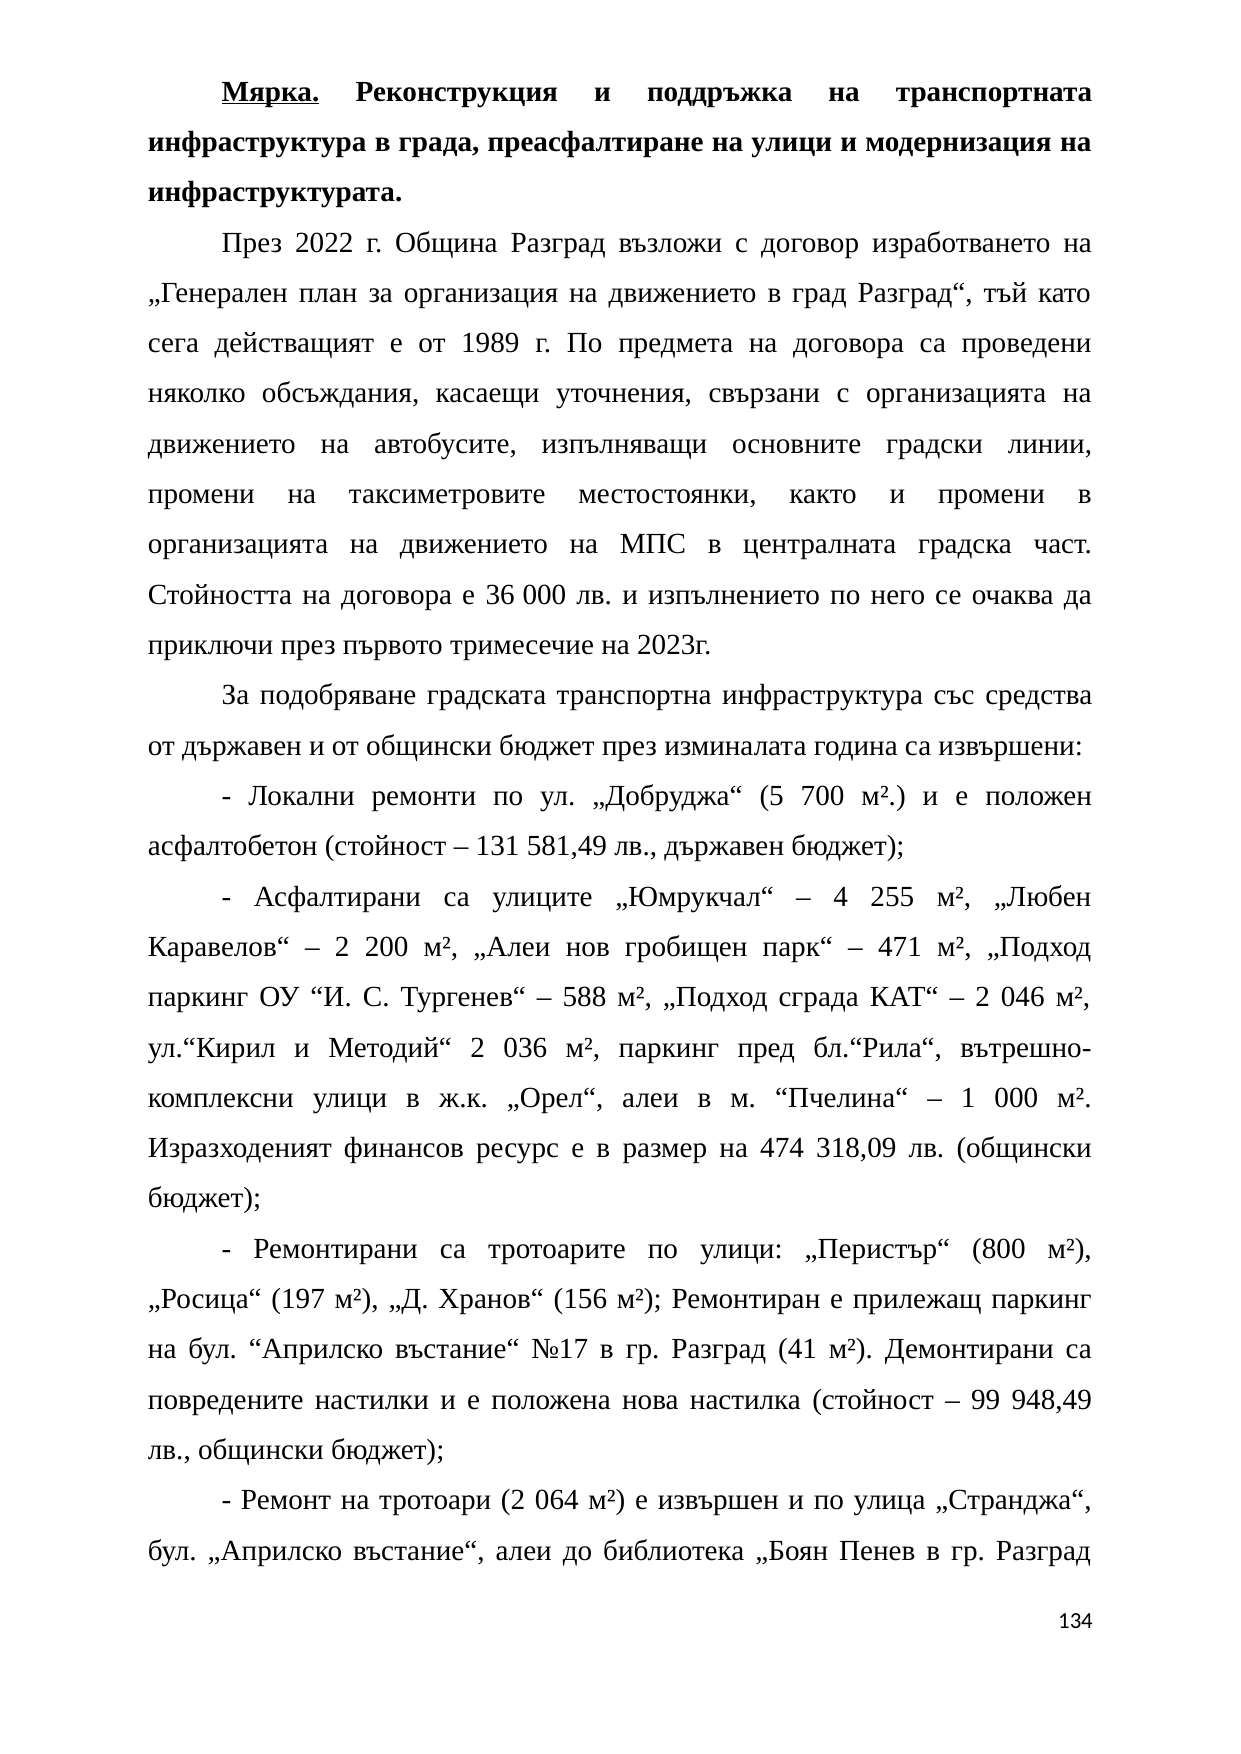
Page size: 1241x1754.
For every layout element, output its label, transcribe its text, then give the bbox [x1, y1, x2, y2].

text - Локални ремонти по ул. „Добруджа“ (5 700 м².) и е положен асфалтобетон (стойност – 131 581,49 лв., държавен бюджет); [148, 778, 1093, 862]
text - Ремонтирани са тротоарите по улици: „Перистър“ (800 м²), „Росица“ (197 м²), „Д. Хранов“ (156 м²); Ремонтиран е прилежащ паркинг на бул. “Априлско въстание“ №17 в гр. Разград (41 м²). Демонтирани са повредените настилки и е положена нова настилка (стойност – 99 948,49 лв., общински бюджет); [148, 1231, 1093, 1466]
text - Асфалтирани са улиците „Юмрукчал“ – 4 255 м², „Любен Каравелов“ – 2 200 м², „Алеи нов гробищен парк“ – 471 м², „Подход паркинг ОУ “И. С. Тургенев“ – 588 м², „Подход сграда КАТ“ – 2 046 м², ул.“Кирил и Методий“ 2 036 м², паркинг пред бл.“Рила“, вътрешно-комплексни улици в ж.к. „Орел“, алеи в м. “Пчелина“ – 1 000 м². Изразходеният финансов ресурс е в размер на 474 318,09 лв. (общински бюджет); [148, 879, 1093, 1214]
text През 2022 г. Община Разград възложи с договор изработването на „Генерален план за организация на движението в град Разград“, тъй като сега действащият е от 1989 г. По предмета на договора са проведени няколко обсъждания, касаещи уточнения, свързани с организацията на движението на автобусите, изпълняващи основните градски линии, промени на таксиметровите местостоянки, както и промени в организацията на движението на МПС в централната градска част. Стойността на договора е 36 000 лв. и изпълнението по него се очаква да приключи през първото тримесечие на 2023г. [148, 225, 1093, 661]
text За подобряване градската транспортна инфраструктура със средства от държавен и от общински бюджет през изминалата година са извършени: [148, 677, 1093, 761]
text Мярка. Реконструкция и поддръжка на транспортната инфраструктура в града, преасфалтиране на улици и модернизация на инфраструктурата. [148, 74, 1093, 208]
text - Ремонт на тротоари (2 064 м²) е извършен и по улица „Странджа“, бул. „Априлско въстание“, алеи до библиотека „Боян Пенев в гр. Разград [148, 1482, 1093, 1566]
